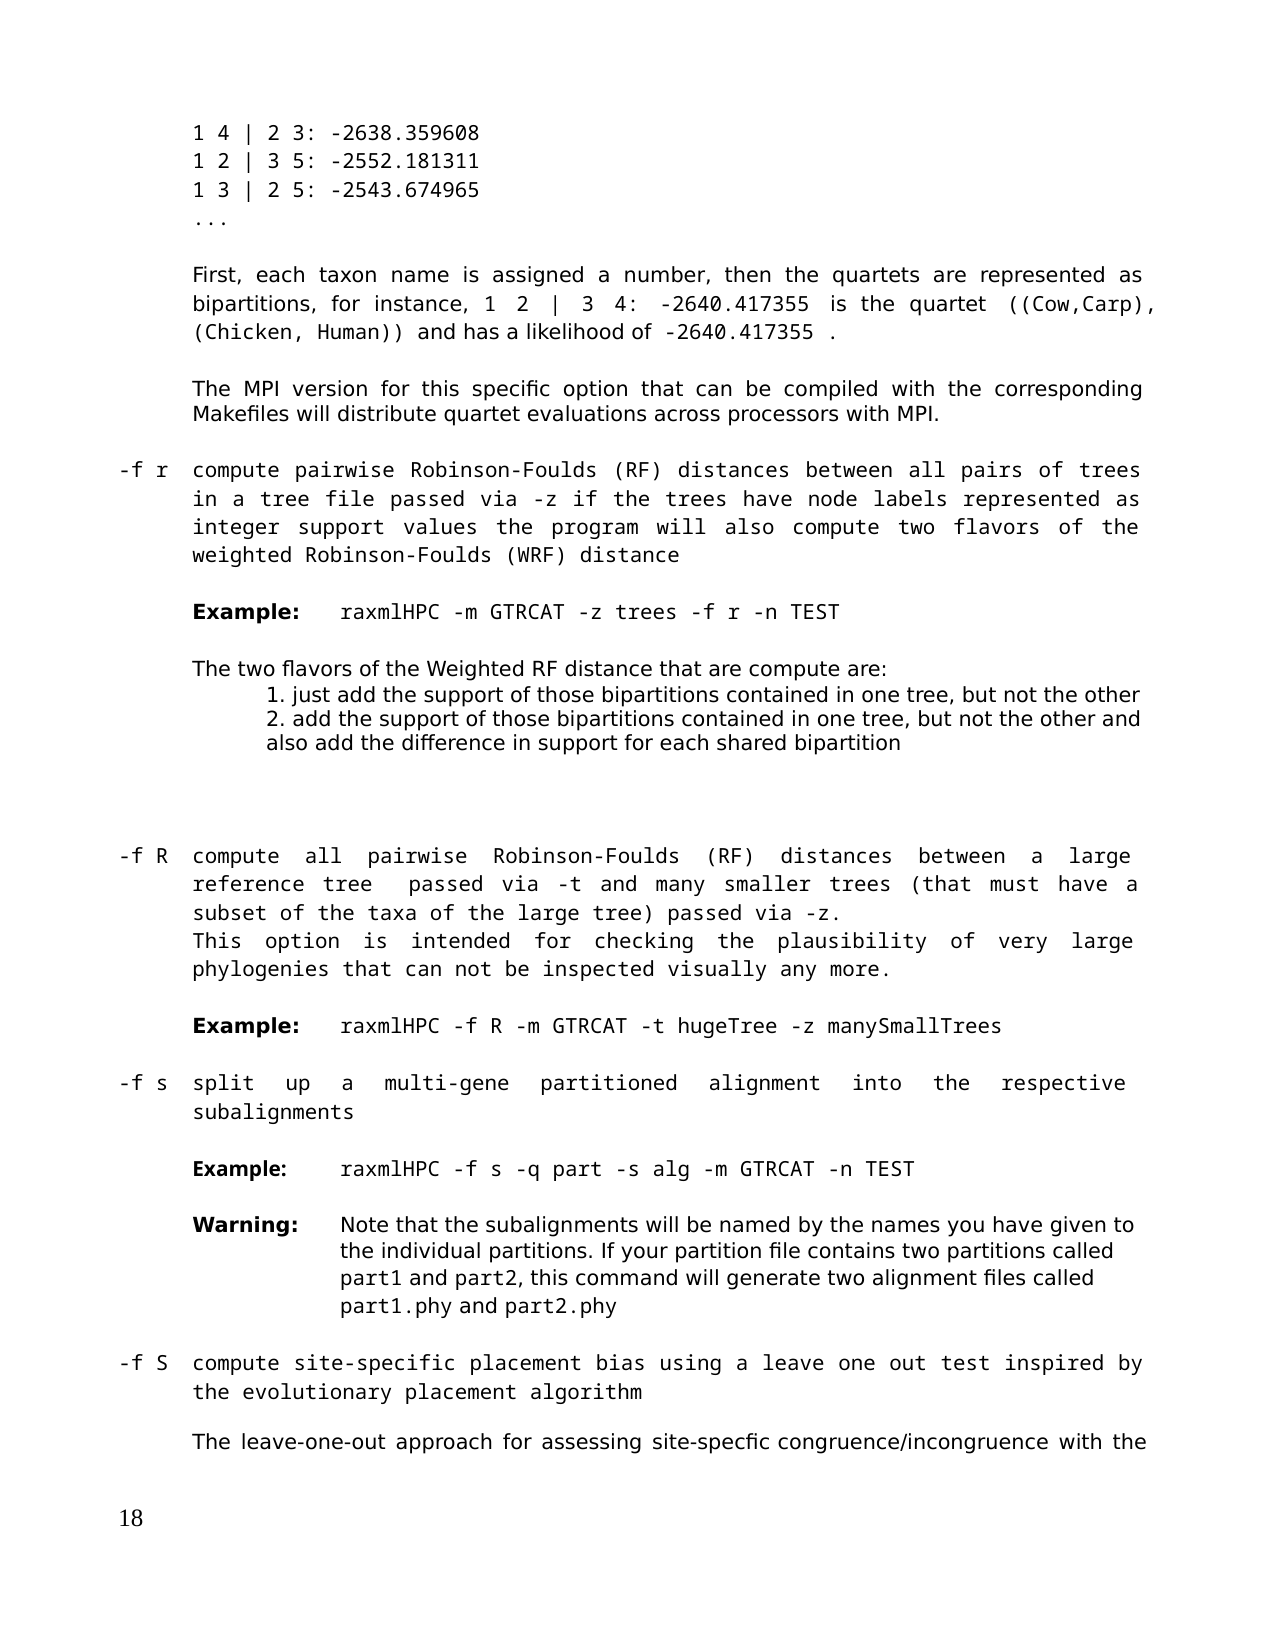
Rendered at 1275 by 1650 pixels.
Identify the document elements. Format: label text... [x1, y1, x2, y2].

text -f S compute site-specific placement bias using a leave one out test inspired by the evolutionary placement algorithm [118, 1348, 1157, 1405]
text 1. just add the support of those bipartitions contained in one tree, but not the other [118, 683, 1157, 707]
text The two flavors of the Weighted RF distance that are compute are: [118, 654, 1157, 683]
text Example: raxmlHPC -m GTRCAT -z trees -f r -n TEST [118, 597, 1157, 626]
text -f r compute pairwise Robinson-Foulds (RF) distances between all pairs of trees in a tree file passed via -z if the trees have node labels represented as integer support values the program will also compute two flavors of the weighted Robinson-Foulds (WRF) distance [118, 455, 1157, 569]
text 1 2 | 3 5: -2552.181311 [118, 147, 1157, 175]
text Example: raxmlHPC -f s -q part -s alg -m GTRCAT -n TEST [118, 1154, 1157, 1182]
text The leave-one-out approach for assessing site-specfic congruence/incongruence with the [118, 1430, 1157, 1454]
text 2. add the support of those bipartitions contained in one tree, but not the other and also add the difference in support for each shared bipartition [118, 707, 1157, 756]
text Example: raxmlHPC -f R -m GTRCAT -t hugeTree -z manySmallTrees [118, 1011, 1157, 1040]
text -f s split up a multi-gene partitioned alignment into the respective subalignments [118, 1068, 1157, 1125]
text 1 4 | 2 3: -2638.359608 [118, 118, 1157, 147]
text 1 3 | 2 5: -2543.674965 [118, 175, 1157, 203]
text ... [118, 203, 1157, 232]
text -f R compute all pairwise Robinson-Foulds (RF) distances between a large reference tree passed via -t and many smaller trees (that must have a subset of the taxa of the large tree) passed via -z. [118, 841, 1157, 926]
text First, each taxon name is assigned a number, then the quartets are represented as bipartitions, for instance, 1 2 | 3 4: -2640.417355 is the quartet ((Cow,Carp), (Chicken, Human)) and has a likelihood of -2640.417355 . [118, 260, 1157, 346]
text The MPI version for this specific option that can be compiled with the corresponding Makefiles will distribute quartet evaluations across processors with MPI. [118, 374, 1157, 427]
text This option is intended for checking the plausibility of very large phylogenies that can not be inspected visually any more. [118, 926, 1157, 983]
text Warning: Note that the subalignments will be named by the names you have given to the individual partitions. If your partition file contains two partitions called part1 and part2, this command will generate two alignment files called part1.phy and part2.phy [118, 1211, 1157, 1320]
